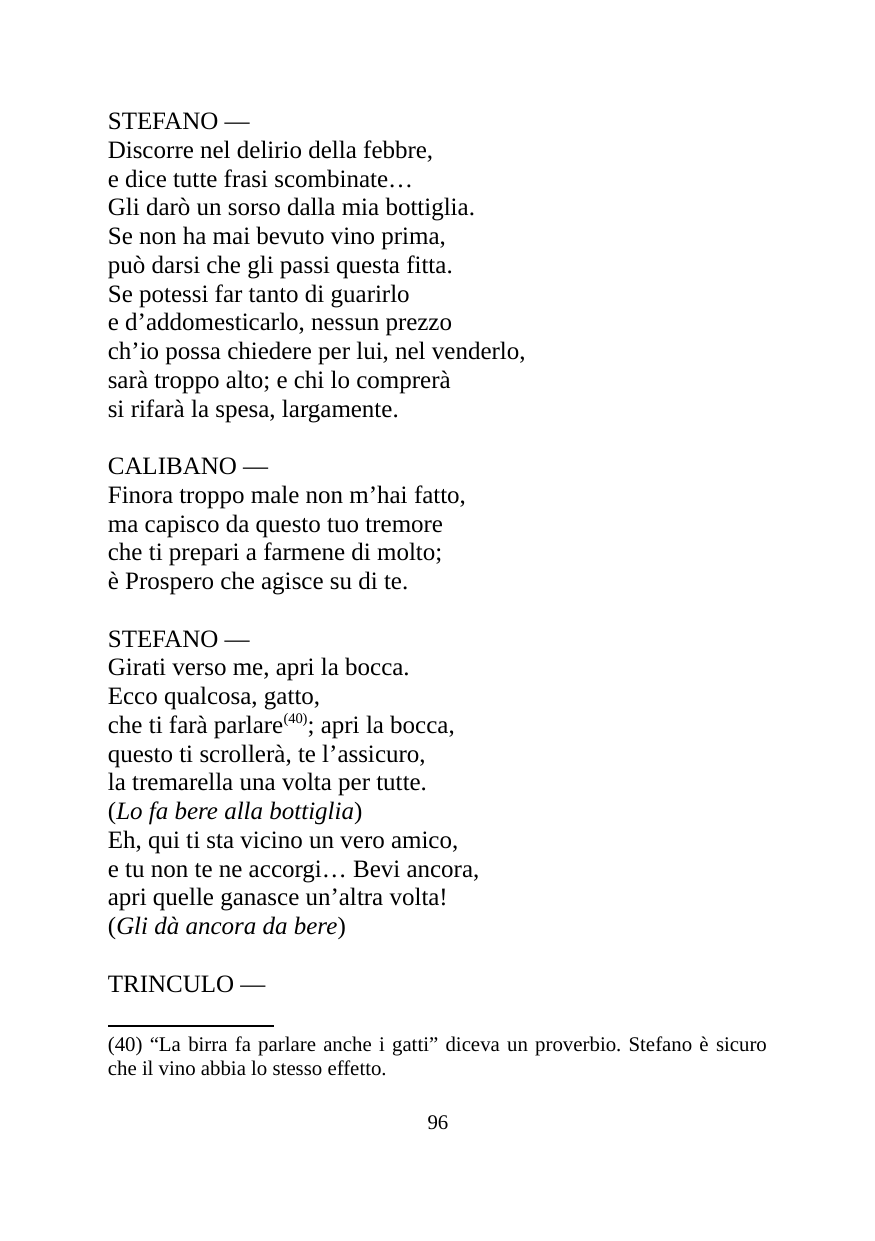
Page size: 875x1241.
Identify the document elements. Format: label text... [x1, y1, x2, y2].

text Girati verso me, apri la bocca. [108, 652, 768, 681]
text questo ti scrollerà, te l’assicuro, [108, 739, 768, 767]
text apri quelle ganasce un’altra volta! [108, 882, 768, 911]
text si rifarà la spesa, largamente. [108, 394, 768, 422]
text la tremarella una volta per tutte. [108, 767, 768, 796]
text ch’io possa chiedere per lui, nel venderlo, [108, 336, 768, 365]
text STEFANO — [108, 106, 768, 135]
text Se potessi far tanto di guarirlo [108, 279, 768, 307]
text Eh, qui ti sta vicino un vero amico, [108, 825, 768, 854]
text che ti prepari a farmene di molto; [108, 537, 768, 566]
text è Prospero che agisce su di te. [108, 566, 768, 595]
text sarà troppo alto; e chi lo comprerà [108, 365, 768, 394]
text e tu non te ne accorgi… Bevi ancora, [108, 854, 768, 882]
text Se non ha mai bevuto vino prima, [108, 221, 768, 250]
text Discorre nel delirio della febbre, [108, 135, 768, 164]
text e d’addomesticarlo, nessun prezzo [108, 307, 768, 336]
text Ecco qualcosa, gatto, [108, 681, 768, 710]
text STEFANO — [108, 624, 768, 652]
text Finora troppo male non m’hai fatto, [108, 480, 768, 509]
text Gli darò un sorso dalla mia bottiglia. [108, 192, 768, 221]
text CALIBANO — [108, 451, 768, 480]
text (Gli dà ancora da bere) [108, 911, 768, 940]
text “La birra fa parlare anche i gatti” diceva un proverbio. Stefano è sicuro che il vino abbia lo stesso effetto. [108, 1032, 768, 1080]
text che ti farà parlare; apri la bocca, [108, 710, 768, 739]
text (Lo fa bere alla bottiglia) [108, 796, 768, 825]
text e dice tutte frasi scombinate… [108, 164, 768, 192]
text ma capisco da questo tuo tremore [108, 509, 768, 537]
text TRINCULO — [108, 969, 768, 997]
text può darsi che gli passi questa fitta. [108, 250, 768, 279]
